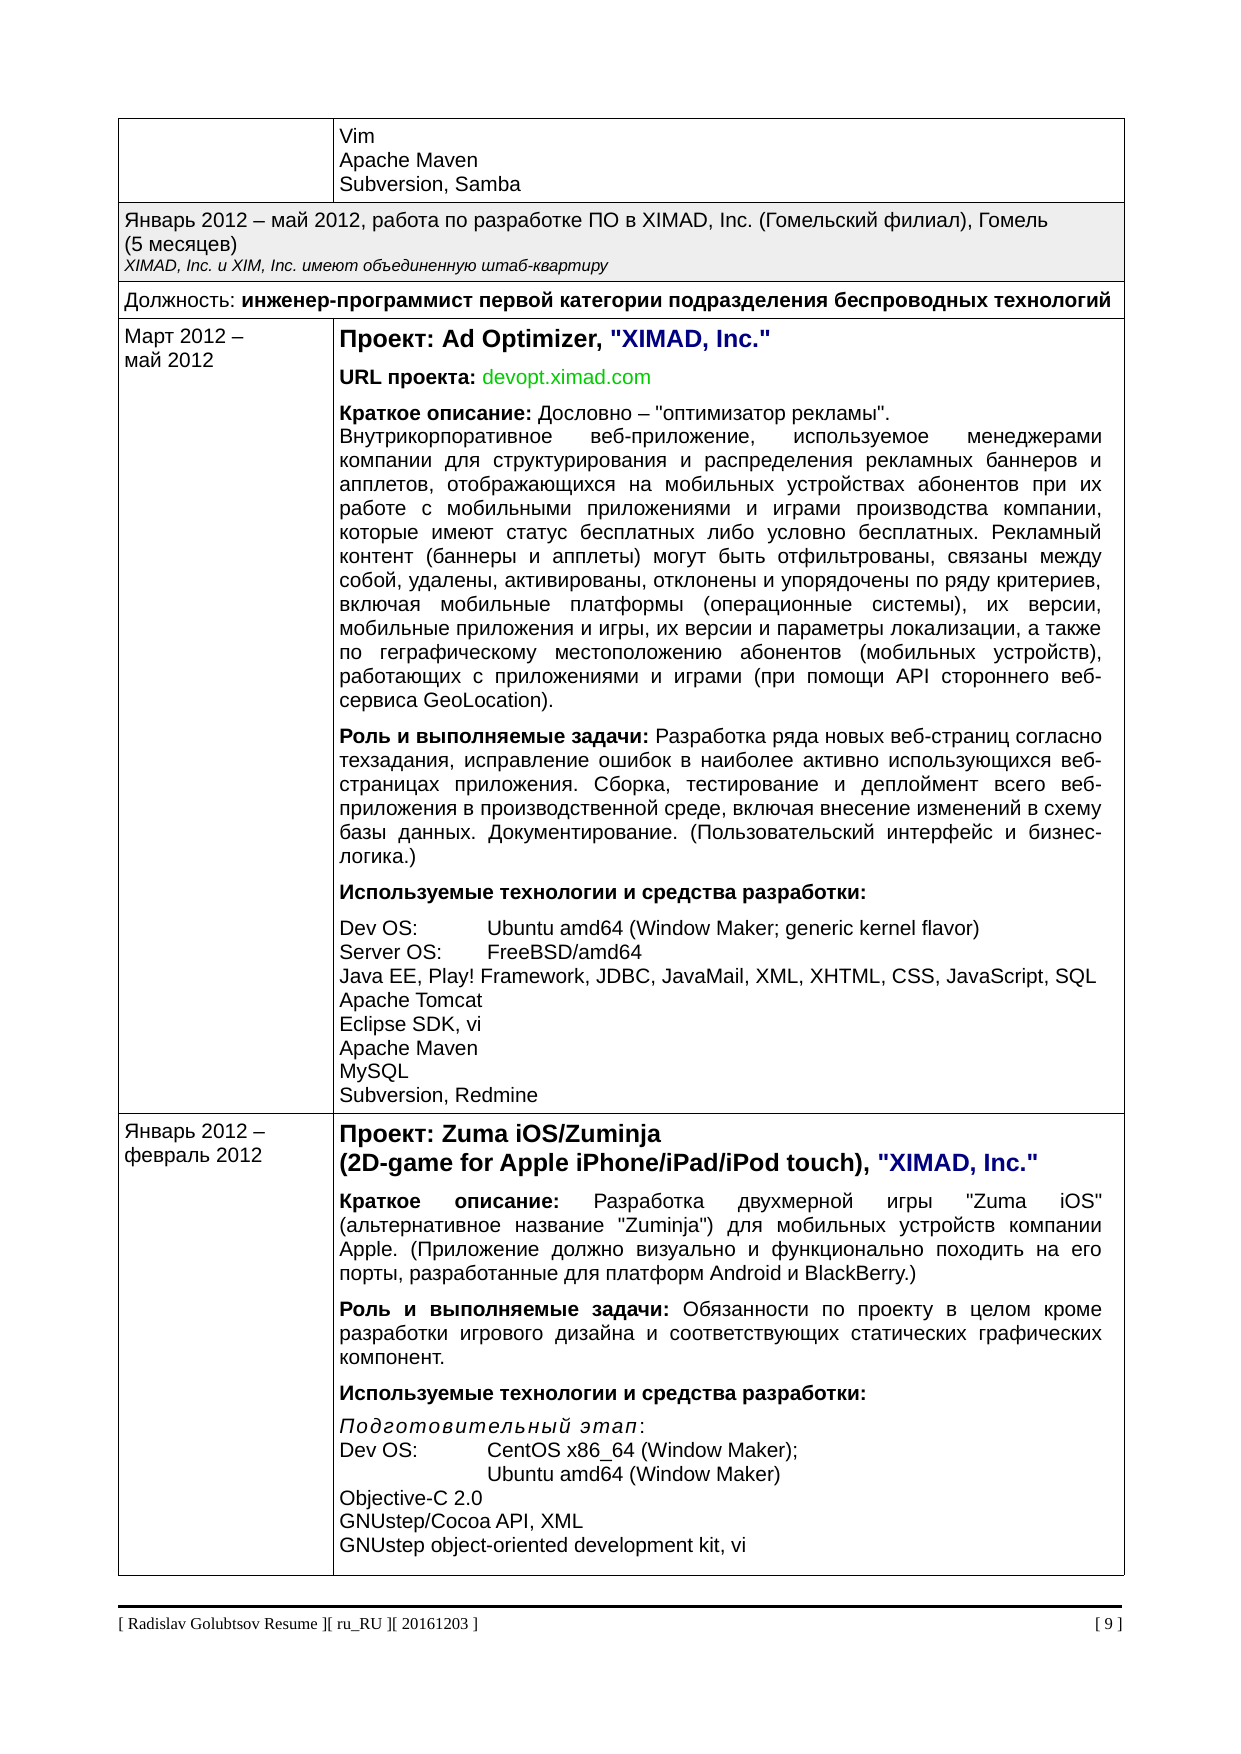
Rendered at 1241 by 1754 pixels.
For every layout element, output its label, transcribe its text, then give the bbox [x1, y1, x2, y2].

table_cell [119, 119, 333, 202]
table_cell Должность: инженер-программист первой категории подразделения беспроводных технологий [119, 282, 1124, 318]
table_cell Март 2012 – май 2012 [119, 319, 333, 1113]
table_cell Проект: Ad Optimizer, "XIMAD, Inc." URL проекта: devopt.ximad.com Краткое описание: Дословно – "оптимизатор рекламы". Внутрикорпоративное веб-приложение, используемое менеджерами компании для структурирования и распределения рекламных баннеров и апплетов, отображающихся на мобильных устройствах абонентов при их работе с мобильными приложениями и играми производства компании, которые имеют статус бесплатных либо условно бесплатных. Рекламный контент (баннеры и апплеты) могут быть отфильтрованы, связаны между собой, удалены, активированы, отклонены и упорядочены по ряду критериев, включая мобильные платформы (операционные системы), их версии, мобильные приложения и игры, их версии и параметры локализации, а также по геграфическому местоположению абонентов (мобильных устройств), работающих с приложениями и играми (при помощи API стороннего веб-сервиса GeoLocation). Роль и выполняемые задачи: Разработка ряда новых веб-страниц согласно техзадания, исправление ошибок в наиболее активно использующихся веб-страницах приложения. Сборка, тестирование и деплоймент всего веб-приложения в производственной среде, включая внесение изменений в схему базы данных. Документирование. (Пользовательский интерфейс и бизнес-логика.) Используемые технологии и средства разработки: Dev OS: Ubuntu amd64 (Window Maker; generic kernel flavor) Server OS: FreeBSD/amd64 Java EE, Play! Framework, JDBC, JavaMail, XML, XHTML, CSS, JavaScript, SQL Apache Tomcat Eclipse SDK, vi Apache Maven MySQL Subversion, Redmine [334, 319, 1124, 1113]
table_cell Январь 2012 – февраль 2012 [119, 1114, 333, 1575]
table_cell Vim Apache Maven Subversion, Samba [334, 119, 1124, 202]
table_cell Проект: Zuma iOS/Zuminja (2D-game for Apple iPhone/iPad/iPod touch), "XIMAD, Inc." Краткое описание: Разработка двухмерной игры "Zuma iOS" (альтернативное название "Zuminja") для мобильных устройств компании Apple. (Приложение должно визуально и функционально походить на его порты, разработанные для платформ Android и BlackBerry.) Роль и выполняемые задачи: Обязанности по проекту в целом кроме разработки игрового дизайна и соответствующих статических графических компонент. Используемые технологии и средства разработки: Подготовительный этап: Dev OS: CentOS x86_64 (Window Maker); Ubuntu amd64 (Window Maker) Objective-C 2.0 GNUstep/Cocoa API, XML GNUstep object-oriented development kit, vi [334, 1114, 1124, 1575]
table_cell Январь 2012 – май 2012, работа по разработке ПО в XIMAD, Inc. (Гомельский филиал), Гомель (5 месяцев) XIMAD, Inc. и XIM, Inc. имеют объединенную штаб-квартиру [119, 203, 1124, 281]
